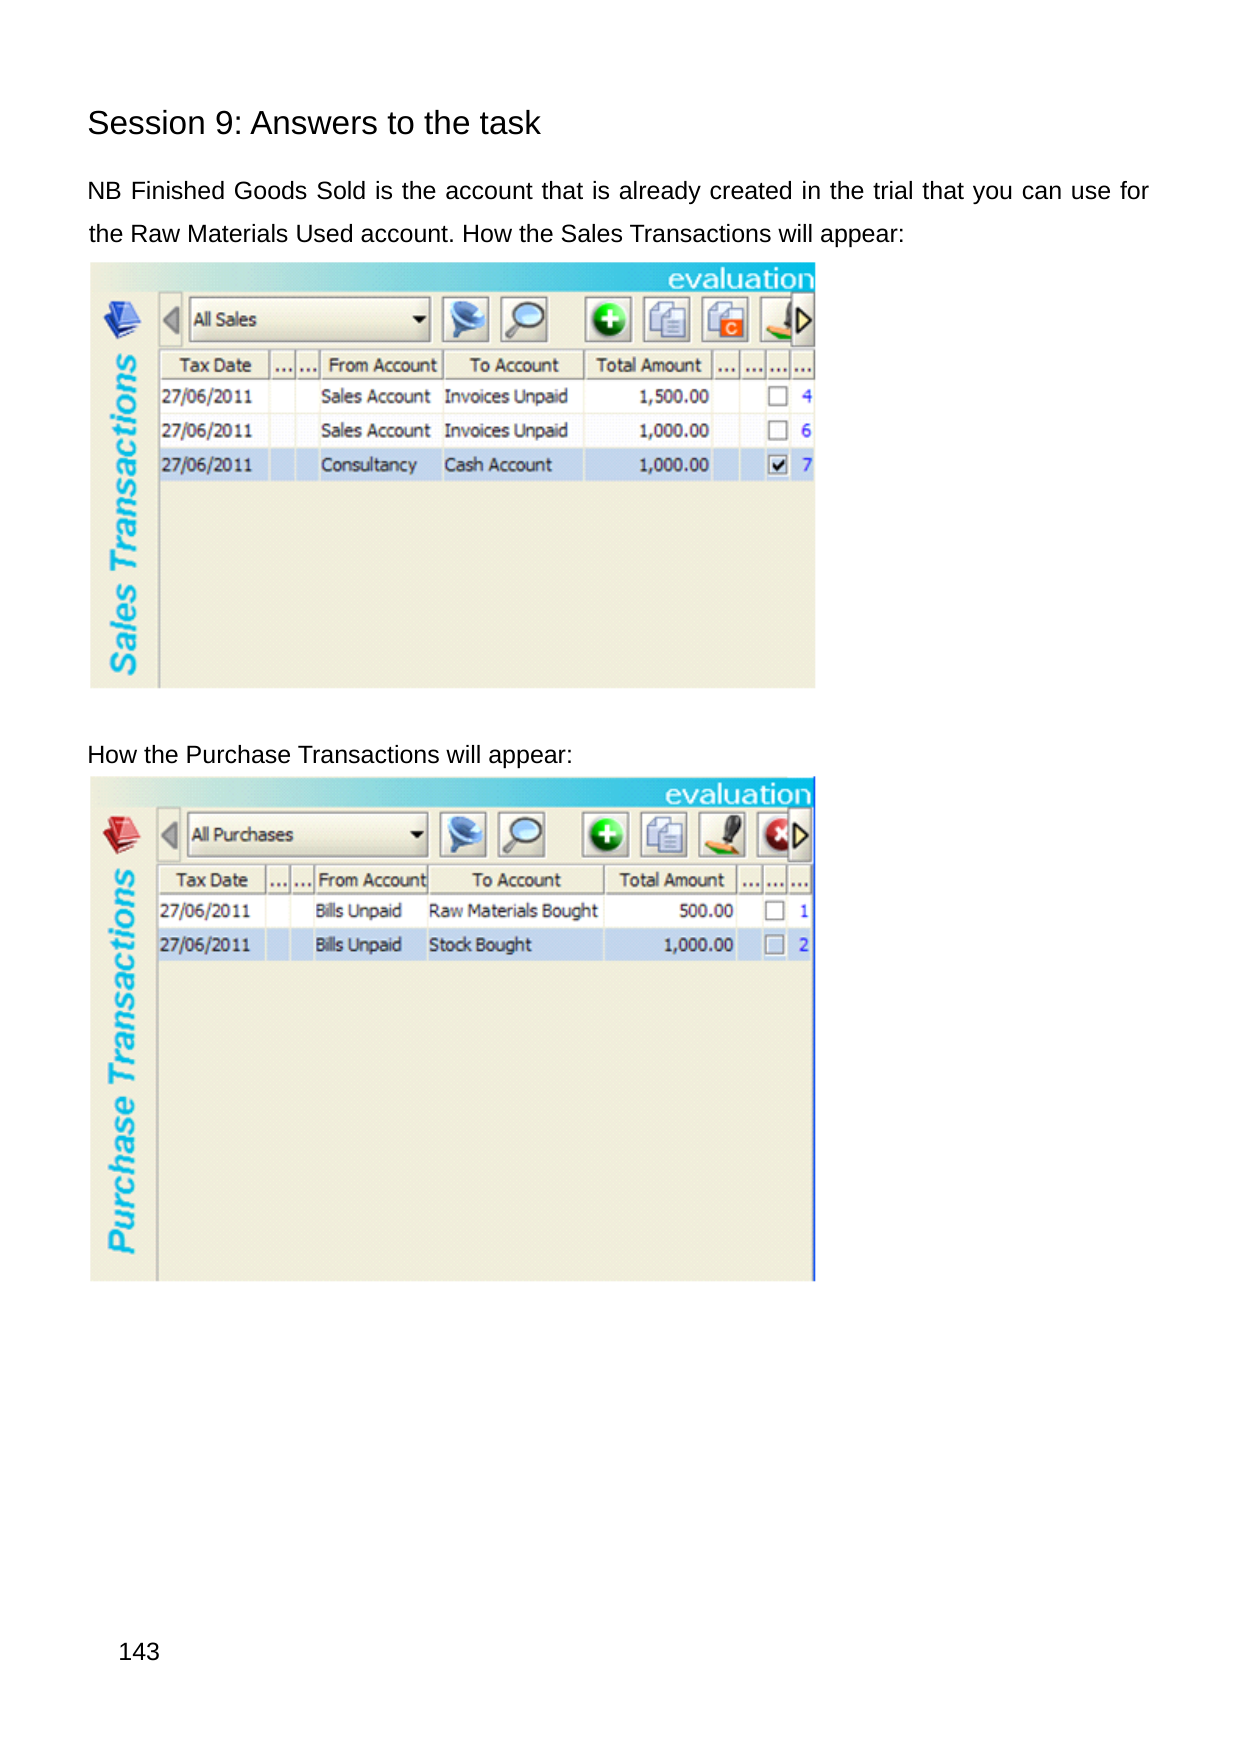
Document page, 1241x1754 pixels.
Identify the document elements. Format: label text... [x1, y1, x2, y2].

text NB Finished Goods Sold is the account that is already created in the trial that you can use for the Raw Materials Used account. How the Sales Transactions will appear: [87, 176, 1152, 248]
text How the Purchase Transactions will appear: [87, 740, 1152, 769]
text Session 9: Answers to the task [87, 103, 1152, 142]
picture [89, 262, 817, 690]
picture [89, 775, 817, 1283]
